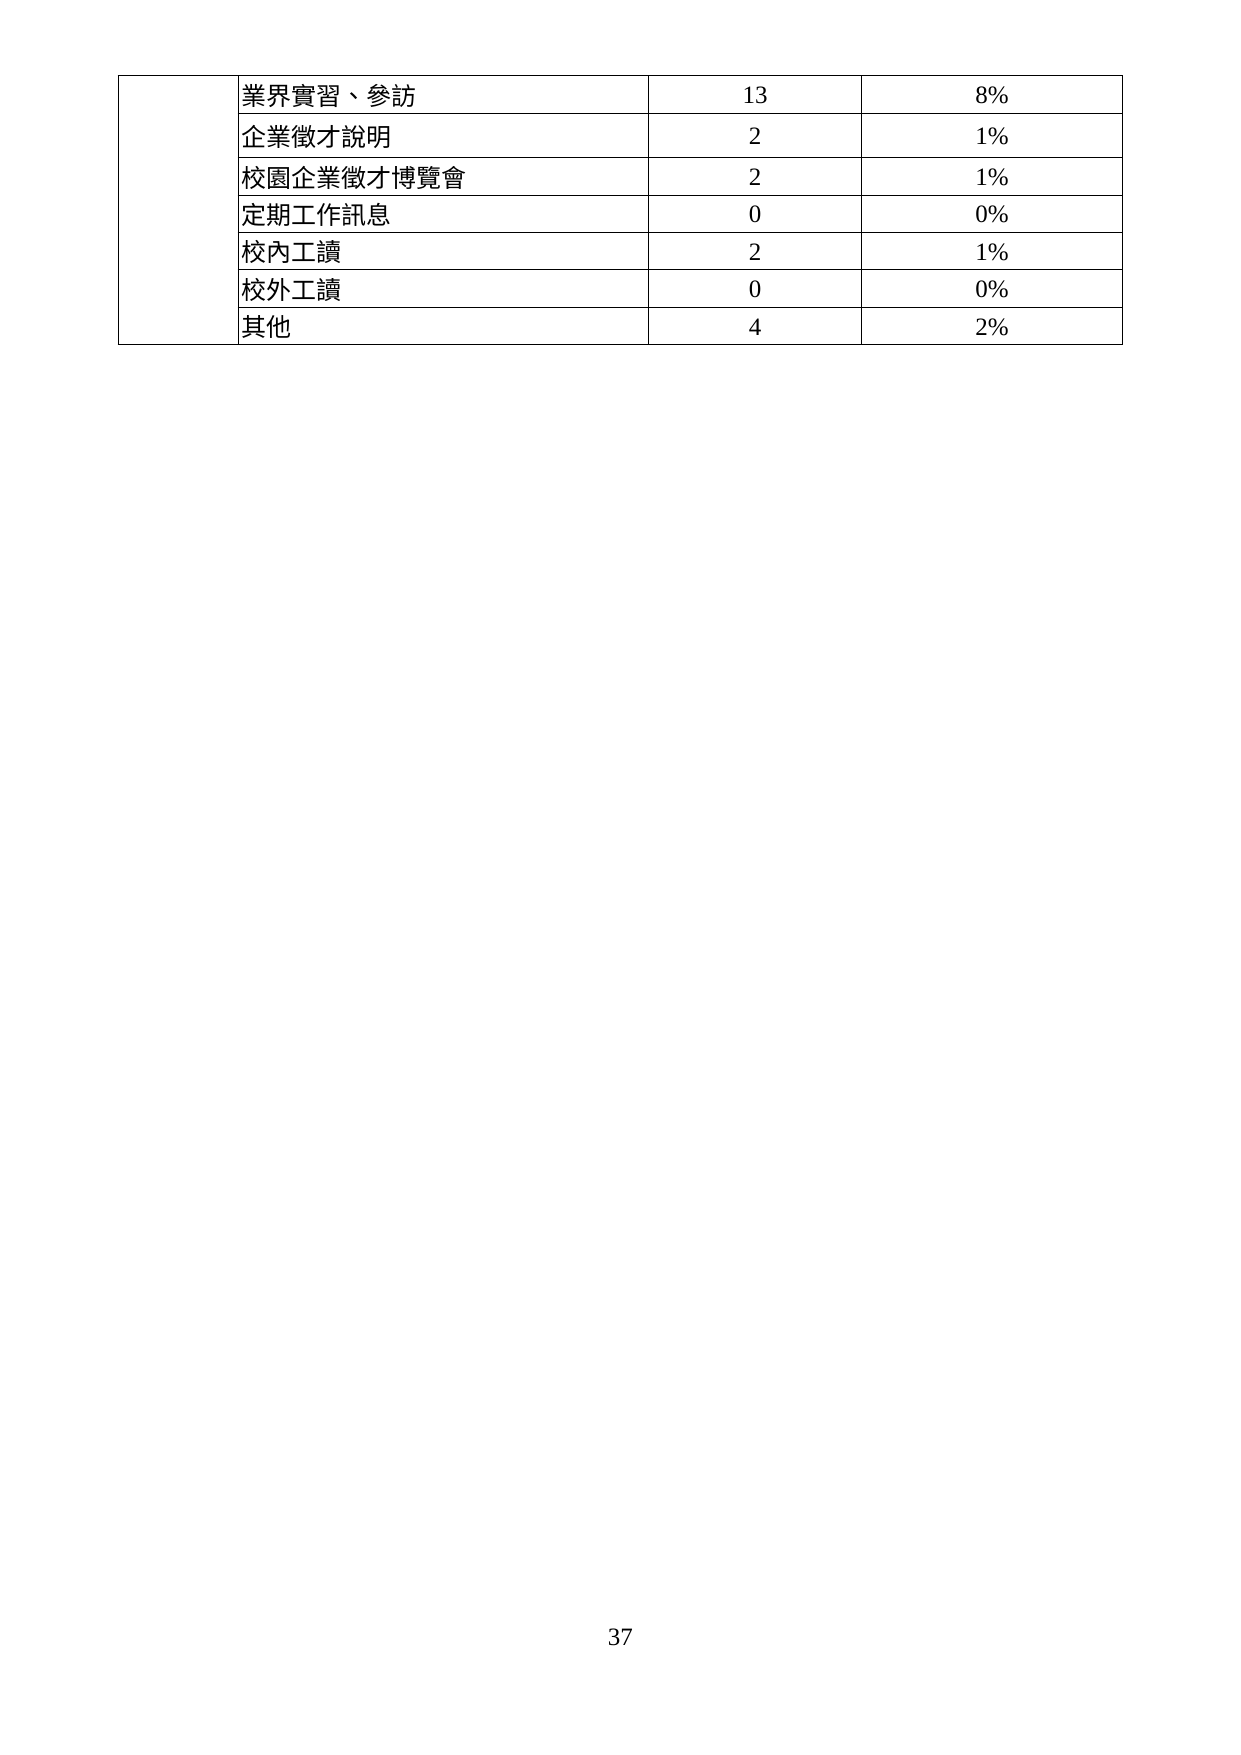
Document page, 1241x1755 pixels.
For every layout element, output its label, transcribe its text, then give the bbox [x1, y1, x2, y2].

table_cell 0 [649, 270, 861, 307]
table_cell 0% [862, 270, 1122, 307]
table_cell 企業徵才說明 [239, 114, 648, 157]
table_cell 2 [649, 233, 861, 269]
table_cell 校園企業徵才博覽會 [239, 158, 648, 194]
table_cell 1% [862, 158, 1122, 194]
table_cell 業界實習、參訪 [239, 76, 648, 112]
table_cell 2 [649, 158, 861, 194]
table_cell 0% [862, 196, 1122, 232]
table_cell 1% [862, 233, 1122, 269]
table_cell 1% [862, 114, 1122, 157]
table_cell [119, 76, 238, 344]
table_cell 2 [649, 114, 861, 157]
table_cell 校外工讀 [239, 270, 648, 307]
table_cell 2% [862, 308, 1122, 344]
table_cell 8% [862, 76, 1122, 112]
table_cell 0 [649, 196, 861, 232]
table_cell 定期工作訊息 [239, 196, 648, 232]
table_cell 校內工讀 [239, 233, 648, 269]
table_cell 13 [649, 76, 861, 112]
table_cell 4 [649, 308, 861, 344]
table_cell 其他 [239, 308, 648, 344]
